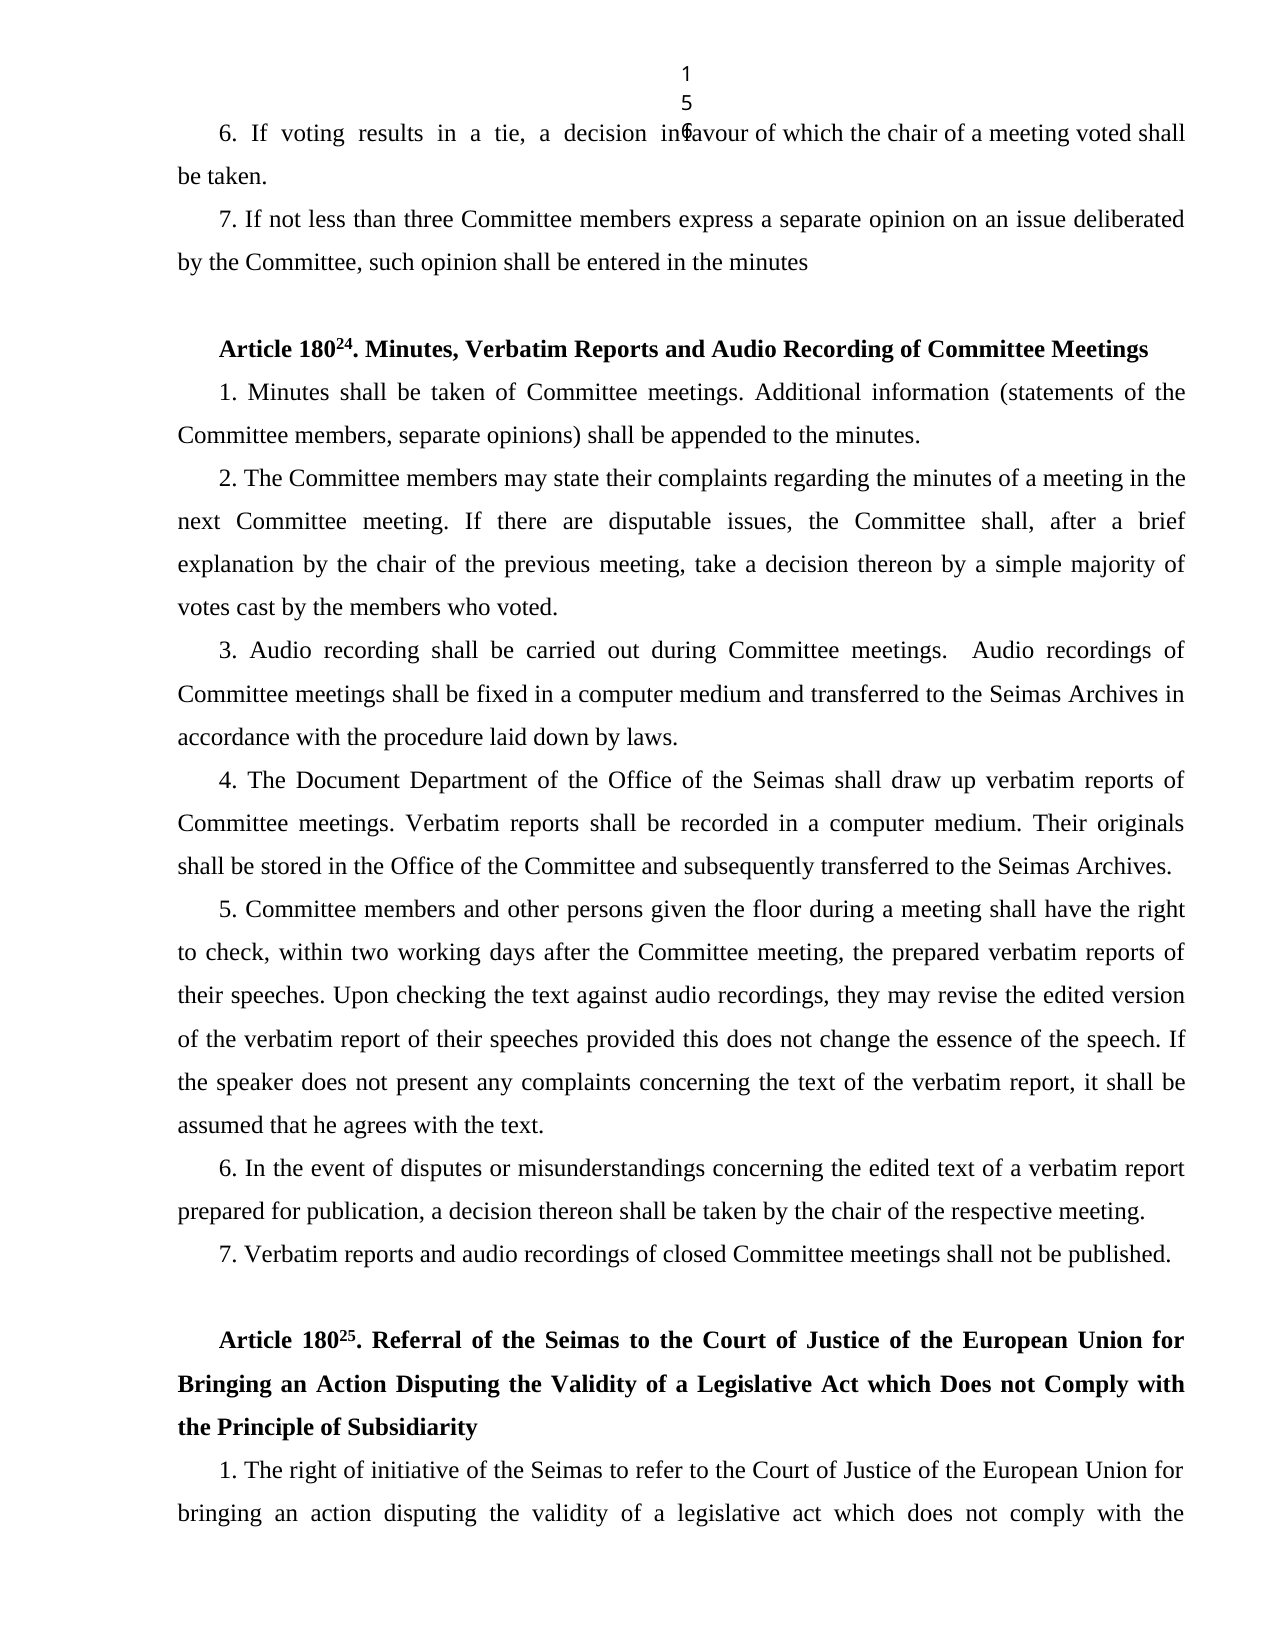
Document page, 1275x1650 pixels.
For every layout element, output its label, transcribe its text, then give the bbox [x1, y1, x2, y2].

text 1. The right of initiative of the Seimas to refer to the Court of Justice of the European Union for bringing an action disputing the validity of a legislative act which does not comply with the [177, 1455, 1186, 1527]
text 2. The Committee members may state their complaints regarding the minutes of a meeting in the next Committee meeting. If there are disputable issues, the Committee shall, after a brief explanation by the chair of the previous meeting, take a decision thereon by a simple majority of votes cast by the members who voted. [177, 463, 1186, 621]
text 7. Verbatim reports and audio recordings of closed Committee meetings shall not be published. [177, 1239, 1186, 1268]
text 1. Minutes shall be taken of Committee meetings. Additional information (statements of the Committee members, separate opinions) shall be appended to the minutes. [177, 377, 1186, 449]
text 4. The Document Department of the Office of the Seimas shall draw up verbatim reports of Committee meetings. Verbatim reports shall be recorded in a computer medium. Their originals shall be stored in the Office of the Committee and subsequently transferred to the Seimas Archives. [177, 765, 1186, 880]
text 6. If voting results in a tie, a decision in favour of which the chair of a meeting voted shall be taken. [177, 118, 1186, 190]
text Article 18025. Referral of the Seimas to the Court of Justice of the European Union for Bringing an Action Disputing the Validity of a Legislative Act which Does not Comply with the Principle of Subsidiarity [177, 1326, 1186, 1441]
text 7. If not less than three Committee members express a separate opinion on an issue deliberated by the Committee, such opinion shall be entered in the minutes [177, 204, 1186, 276]
text Article 18024. Minutes, Verbatim Reports and Audio Recording of Committee Meetings [177, 334, 1186, 362]
text 3. Audio recording shall be carried out during Committee meetings. Audio recordings of Committee meetings shall be fixed in a computer medium and transferred to the Seimas Archives in accordance with the procedure laid down by laws. [177, 636, 1186, 751]
text 5. Committee members and other persons given the floor during a meeting shall have the right to check, within two working days after the Committee meeting, the prepared verbatim reports of their speeches. Upon checking the text against audio recordings, they may revise the edited version of the verbatim report of their speeches provided this does not change the essence of the speech. If the speaker does not present any complaints concerning the text of the verbatim report, it shall be assumed that he agrees with the text. [177, 894, 1186, 1139]
text 6. In the event of disputes or misunderstandings concerning the edited text of a verbatim report prepared for publication, a decision thereon shall be taken by the chair of the respective meeting. [177, 1153, 1186, 1225]
